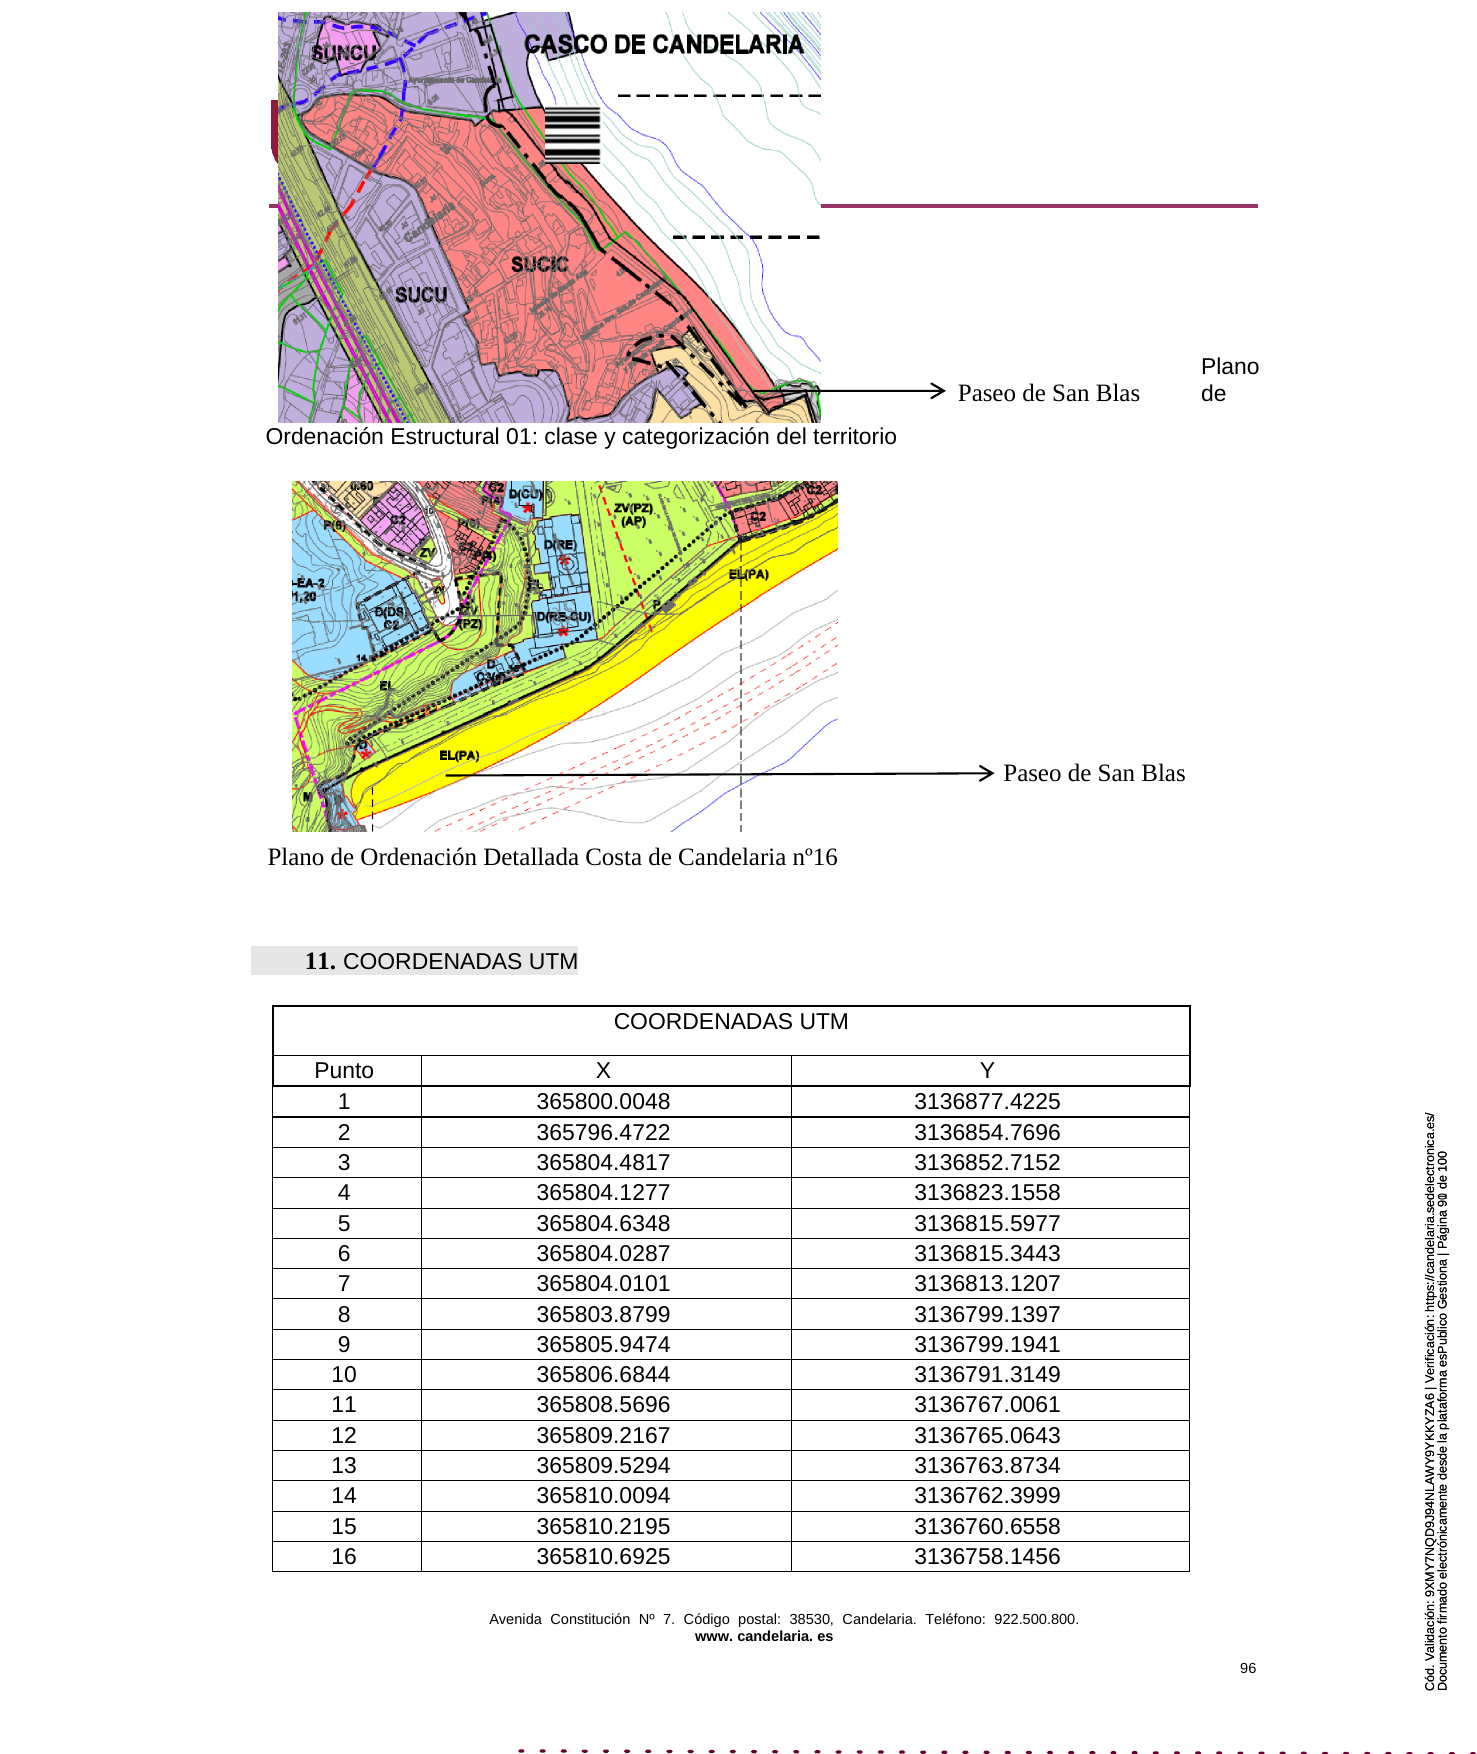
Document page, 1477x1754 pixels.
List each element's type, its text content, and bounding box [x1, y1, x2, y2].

table_cell 3136791.3149 [792, 1360, 1189, 1389]
table_cell 3136767.0061 [792, 1390, 1189, 1419]
table_cell 11 [273, 1390, 421, 1419]
table_cell 3136763.8734 [792, 1451, 1189, 1480]
table_cell 8 [273, 1299, 421, 1329]
table_cell 3136765.0643 [792, 1421, 1189, 1450]
table_cell Y [792, 1056, 1189, 1085]
table_cell 3136813.1207 [792, 1269, 1189, 1298]
table_cell 3136815.3443 [792, 1239, 1189, 1268]
table_cell 3136852.7152 [792, 1148, 1189, 1177]
table_cell 5 [273, 1209, 421, 1238]
table_cell 3136758.1456 [792, 1542, 1189, 1571]
table_cell 365810.0094 [422, 1481, 791, 1511]
table_cell 365800.0048 [422, 1087, 791, 1116]
table_cell 3136799.1397 [792, 1299, 1189, 1329]
table_cell 365803.8799 [422, 1299, 791, 1329]
table_cell 10 [273, 1360, 421, 1389]
text 11. COORDENADAS UTM [251, 946, 578, 975]
table_cell 365804.0287 [422, 1239, 791, 1268]
table_cell 365809.2167 [422, 1421, 791, 1450]
table_cell 365806.6844 [422, 1360, 791, 1389]
table_header S UTM [791, 1007, 1189, 1055]
table_cell 365809.5294 [422, 1451, 791, 1480]
table_cell 365804.0101 [422, 1269, 791, 1298]
table_cell 3136760.6558 [792, 1512, 1189, 1541]
table_cell 365808.5696 [422, 1390, 791, 1419]
table_cell 12 [273, 1421, 421, 1450]
table_cell 13 [273, 1451, 421, 1480]
table_cell 2 [273, 1118, 421, 1147]
table_header [274, 1007, 422, 1055]
table_cell 16 [273, 1542, 421, 1571]
table_cell 365804.1277 [422, 1178, 791, 1207]
table_cell 14 [273, 1481, 421, 1511]
table_cell 1 [273, 1087, 421, 1116]
table_cell 15 [273, 1512, 421, 1541]
table_cell 365810.2195 [422, 1512, 791, 1541]
table_cell 3136815.5977 [792, 1209, 1189, 1238]
table_cell 365804.4817 [422, 1148, 791, 1177]
table_cell 365804.6348 [422, 1209, 791, 1238]
text Plano de Ordenación Estructural 01: clase y categorización del territorio [264, 353, 1263, 449]
table_cell 3136799.1941 [792, 1330, 1189, 1359]
table_cell 3 [273, 1148, 421, 1177]
table_cell 3136762.3999 [792, 1481, 1189, 1511]
table_cell 365796.4722 [422, 1118, 791, 1147]
table_cell 365810.6925 [422, 1542, 791, 1571]
table_cell Punto [274, 1056, 421, 1085]
table_cell 3136854.7696 [792, 1118, 1189, 1147]
table_cell 365805.9474 [422, 1330, 791, 1359]
table_header COORDENADA [422, 1007, 791, 1055]
table_cell 3136877.4225 [792, 1087, 1189, 1116]
table_cell 9 [273, 1330, 421, 1359]
table_cell 6 [273, 1239, 421, 1268]
table_cell X [422, 1056, 791, 1085]
table_cell 7 [273, 1269, 421, 1298]
table_cell 4 [273, 1178, 421, 1207]
table_cell 3136823.1558 [792, 1178, 1189, 1207]
